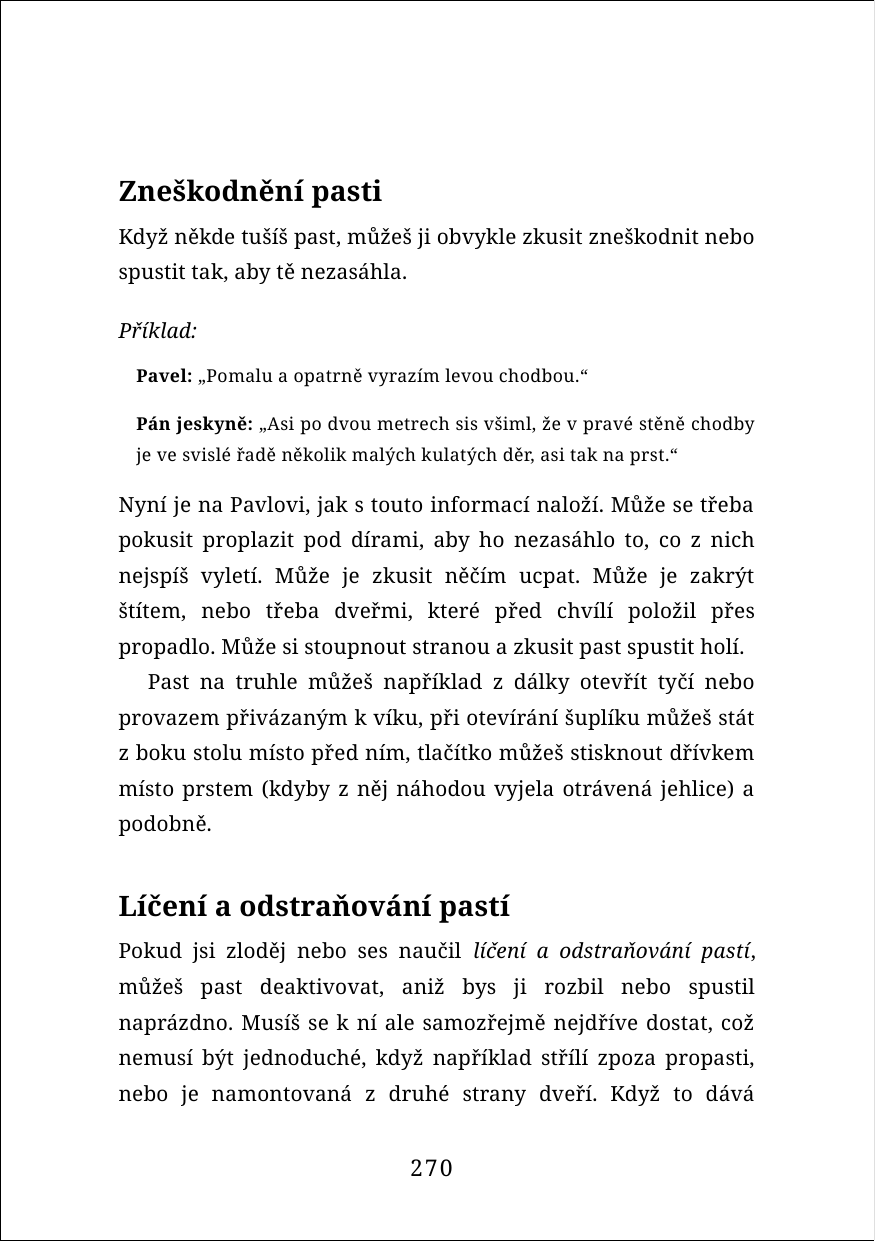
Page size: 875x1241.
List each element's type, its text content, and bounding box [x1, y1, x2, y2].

text Nyní je na Pavlovi, jak s touto informací naloží. Může se třeba pokusit proplazit pod dírami, aby ho nezasáhlo to, co z nich nejspíš vyletí. Může je zkusit něčím ucpat. Může je zakrýt štítem, nebo třeba dveřmi, které před chvílí položil přes propadlo. Může si stoupnout stranou a zkusit past spustit holí. Past na truhle můžeš například z dálky otevřít tyčí nebo provazem přivázaným k víku, při otevírání šuplíku můžeš stát z boku stolu místo před ním, tlačítko můžeš stisknout dřívkem místo prstem (kdyby z něj náhodou vyjela otrávená jehlice) a podobně. [118, 490, 756, 838]
text Pavel: „Pomalu a opatrně vyrazím levou chodbou.“ [136, 364, 756, 388]
subtitle Zneškodnění pasti [118, 172, 756, 210]
text Příklad: [118, 317, 756, 345]
text Pán jeskyně: „Asi po dvou metrech sis všiml, že v pravé stěně chodby je ve svislé řadě několik malých kulatých děr, asi tak na prst.“ [136, 412, 756, 466]
text Pokud jsi zloděj nebo ses naučil líčení a odstraňování pastí, můžeš past deaktivovat, aniž bys ji rozbil nebo spustil naprázdno. Musíš se k ní ale samozřejmě nejdříve dostat, což nemusí být jednoduché, když například střílí zpoza propasti, nebo je namontovaná z druhé strany dveří. Když to dává [118, 937, 756, 1107]
subtitle Líčení a odstraňování pastí [118, 886, 756, 925]
text Když někde tušíš past, můžeš ji obvykle zkusit zneškodnit nebo spustit tak, aby tě nezasáhla. [118, 222, 756, 286]
